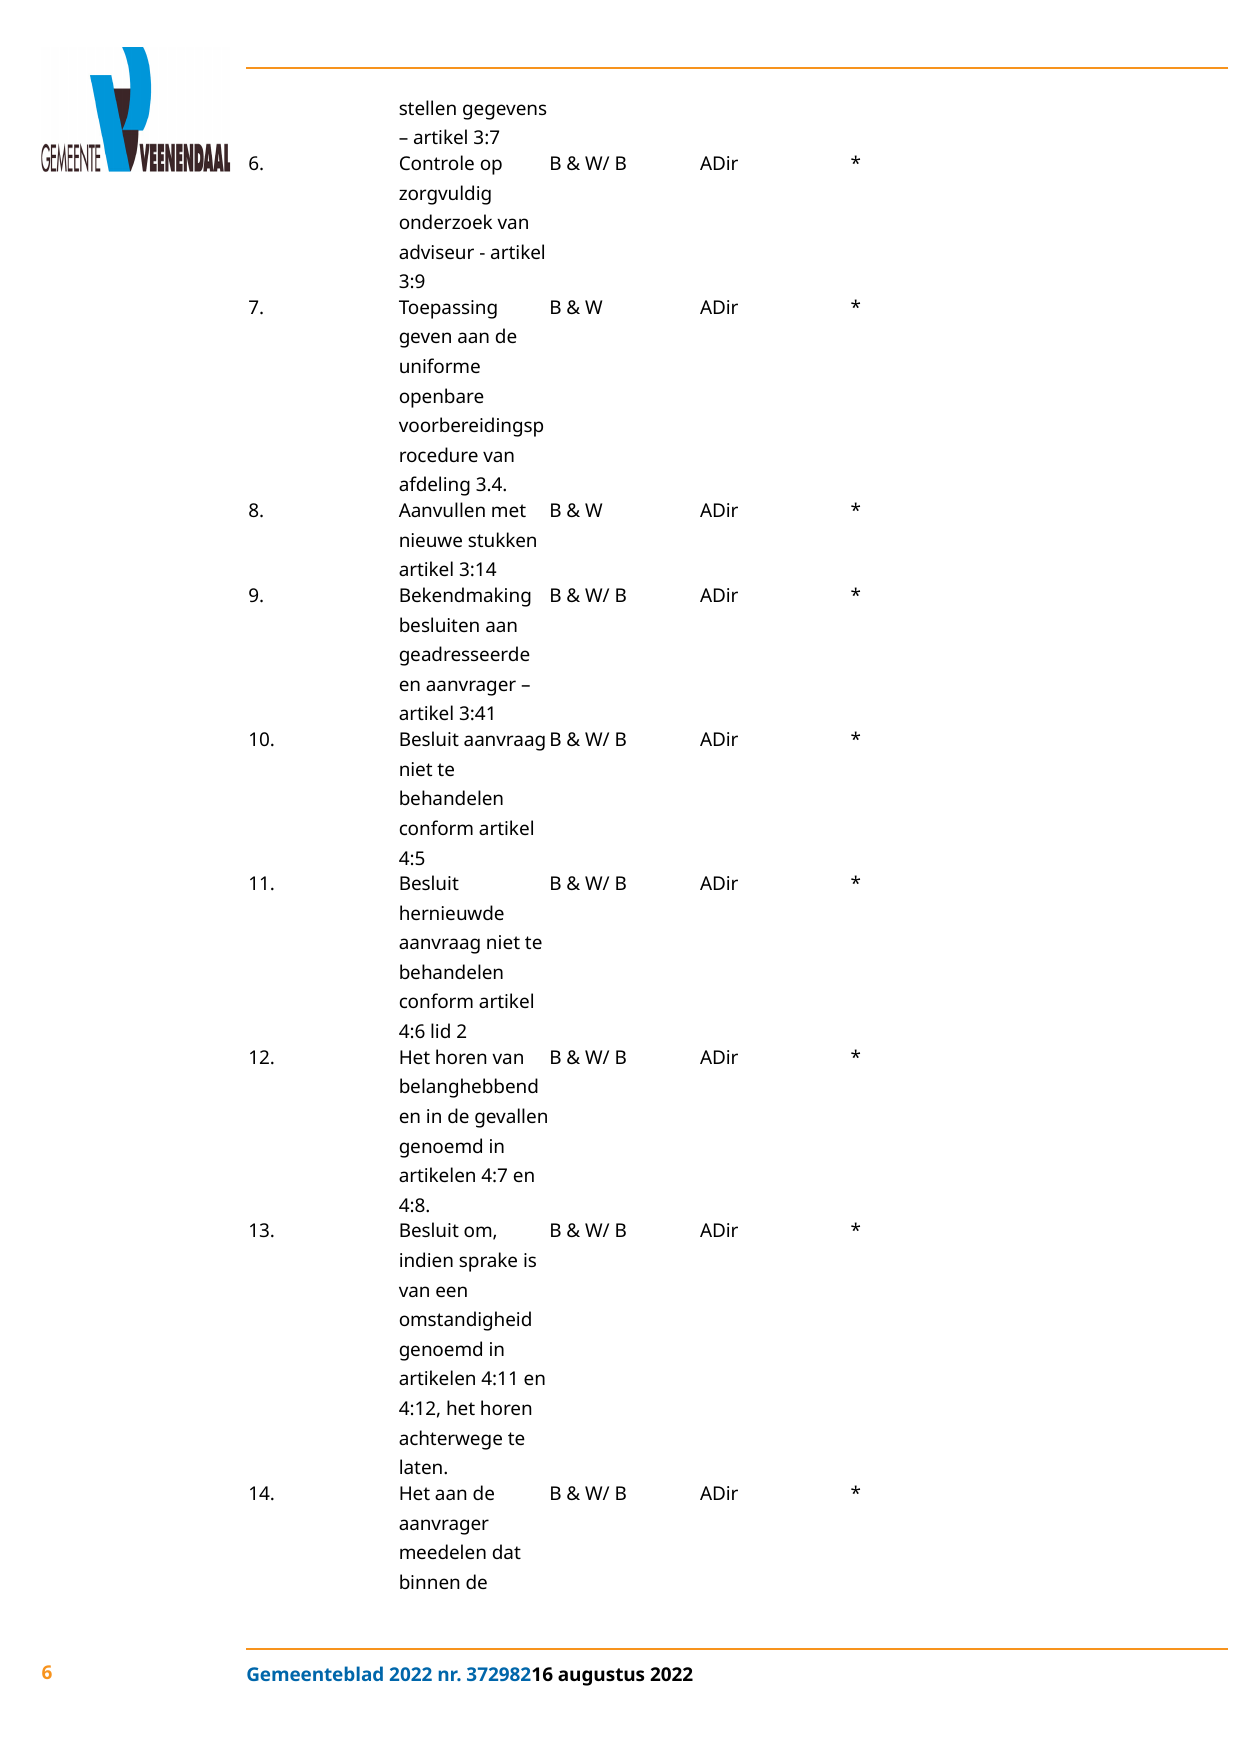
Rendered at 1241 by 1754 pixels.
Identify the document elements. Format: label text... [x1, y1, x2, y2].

table_cell ADir [700, 1480, 850, 1594]
table_cell [700, 95, 850, 150]
table_cell ADir [700, 150, 850, 294]
table_cell ADir [700, 1218, 850, 1480]
table_cell B & W/ B [549, 1480, 700, 1594]
table_cell [1001, 498, 1152, 582]
table_cell ADir [700, 1044, 850, 1218]
table_cell Toepassing geven aan de uniforme openbare voorbereidingsprocedure van afdeling 3.4. [399, 294, 549, 497]
table_cell [850, 95, 1001, 150]
table_cell [248, 498, 398, 582]
table_cell B & W [549, 498, 700, 582]
table_cell * [850, 1480, 1001, 1594]
table_cell [1001, 870, 1152, 1044]
table_cell [1001, 582, 1152, 726]
table_cell [248, 1218, 398, 1480]
table_cell [248, 150, 398, 294]
table_cell B & W/ B [549, 1218, 700, 1480]
picture [123, 47, 231, 172]
table_cell [1001, 1480, 1152, 1594]
table_cell [248, 294, 398, 497]
table_cell [1001, 95, 1152, 150]
table_cell [248, 582, 398, 726]
table_cell * [850, 726, 1001, 870]
table_cell [248, 726, 398, 870]
table_cell [1001, 1044, 1152, 1218]
table_cell [248, 870, 398, 1044]
table_cell Bekendmaking besluiten aan geadresseerde en aanvrager – artikel 3:41 [399, 582, 549, 726]
table_cell B & W/ B [549, 1044, 700, 1218]
table_cell ADir [700, 294, 850, 497]
table_cell Besluit hernieuwde aanvraag niet te behandelen conform artikel 4:6 lid 2 [399, 870, 549, 1044]
table_cell [549, 95, 700, 150]
table_cell ADir [700, 870, 850, 1044]
table_cell B & W/ B [549, 582, 700, 726]
table_cell ADir [700, 726, 850, 870]
table_cell stellen gegevens – artikel 3:7 [399, 95, 549, 150]
table_cell ADir [700, 498, 850, 582]
table_cell Controle op zorgvuldig onderzoek van adviseur - artikel 3:9 [399, 150, 549, 294]
table_cell ADir [700, 582, 850, 726]
table_cell B & W [549, 294, 700, 497]
table_cell [1001, 726, 1152, 870]
table_cell Het aan de aanvrager meedelen dat binnen de [399, 1480, 549, 1594]
table_cell * [850, 498, 1001, 582]
table_cell [248, 1044, 398, 1218]
table_cell * [850, 1044, 1001, 1218]
table_cell [1001, 1218, 1152, 1480]
table_cell * [850, 1218, 1001, 1480]
table_cell Besluit om, indien sprake is van een omstandigheid genoemd in artikelen 4:11 en 4:12, het horen achterwege te laten. [399, 1218, 549, 1480]
table_cell Aanvullen met nieuwe stukken artikel 3:14 [399, 498, 549, 582]
table_cell B & W/ B [549, 726, 700, 870]
table_cell * [850, 150, 1001, 294]
table_cell [1001, 150, 1152, 294]
table_cell Het horen van belanghebbenden in de gevallen genoemd in artikelen 4:7 en 4:8. [399, 1044, 549, 1218]
table_cell [248, 1480, 398, 1594]
table_cell * [850, 870, 1001, 1044]
table_cell B & W/ B [549, 150, 700, 294]
table_cell [248, 95, 398, 150]
table_cell * [850, 582, 1001, 726]
table_cell [1001, 294, 1152, 497]
picture [41, 47, 130, 172]
table_cell B & W/ B [549, 870, 700, 1044]
table_cell Besluit aanvraag niet te behandelen conform artikel 4:5 [399, 726, 549, 870]
table_cell * [850, 294, 1001, 497]
